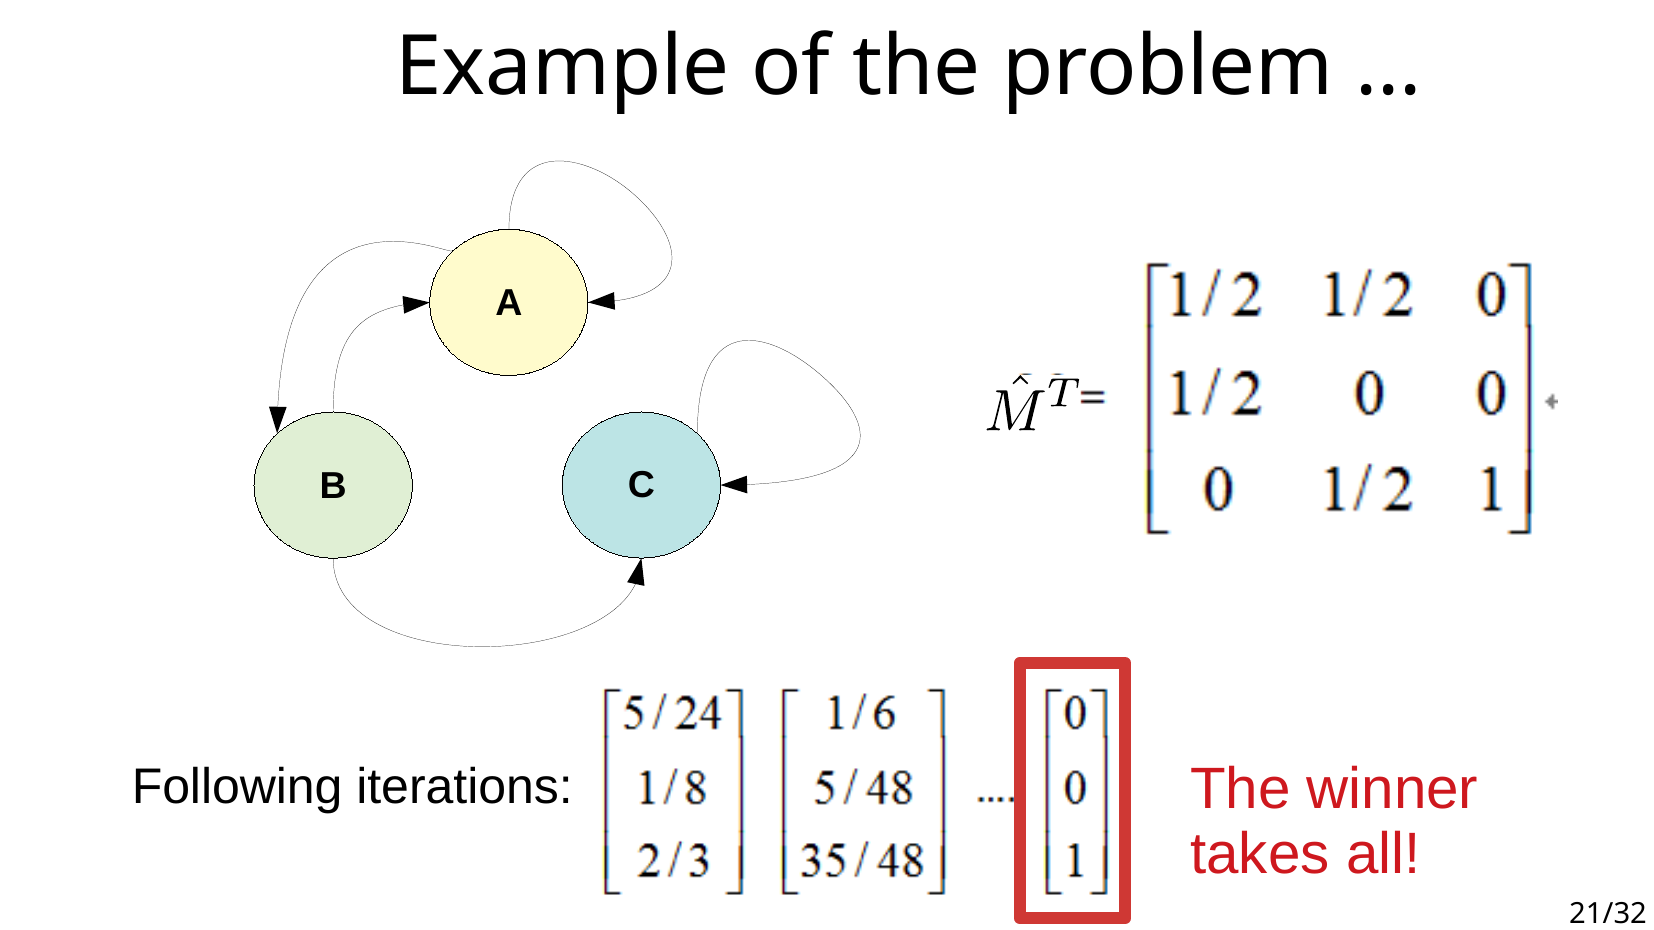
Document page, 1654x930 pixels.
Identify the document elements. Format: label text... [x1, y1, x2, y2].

text_box The winner takes all! [1175, 748, 1572, 894]
text_box C [562, 411, 721, 559]
picture [1026, 669, 1110, 912]
text_box A [429, 229, 588, 376]
picture [1009, 250, 1558, 556]
text_box B [253, 411, 413, 559]
text_box Following iterations: [117, 745, 823, 821]
picture [570, 660, 1014, 917]
text_box [984, 375, 1081, 431]
title Example of the problem ... [345, 1, 1441, 120]
